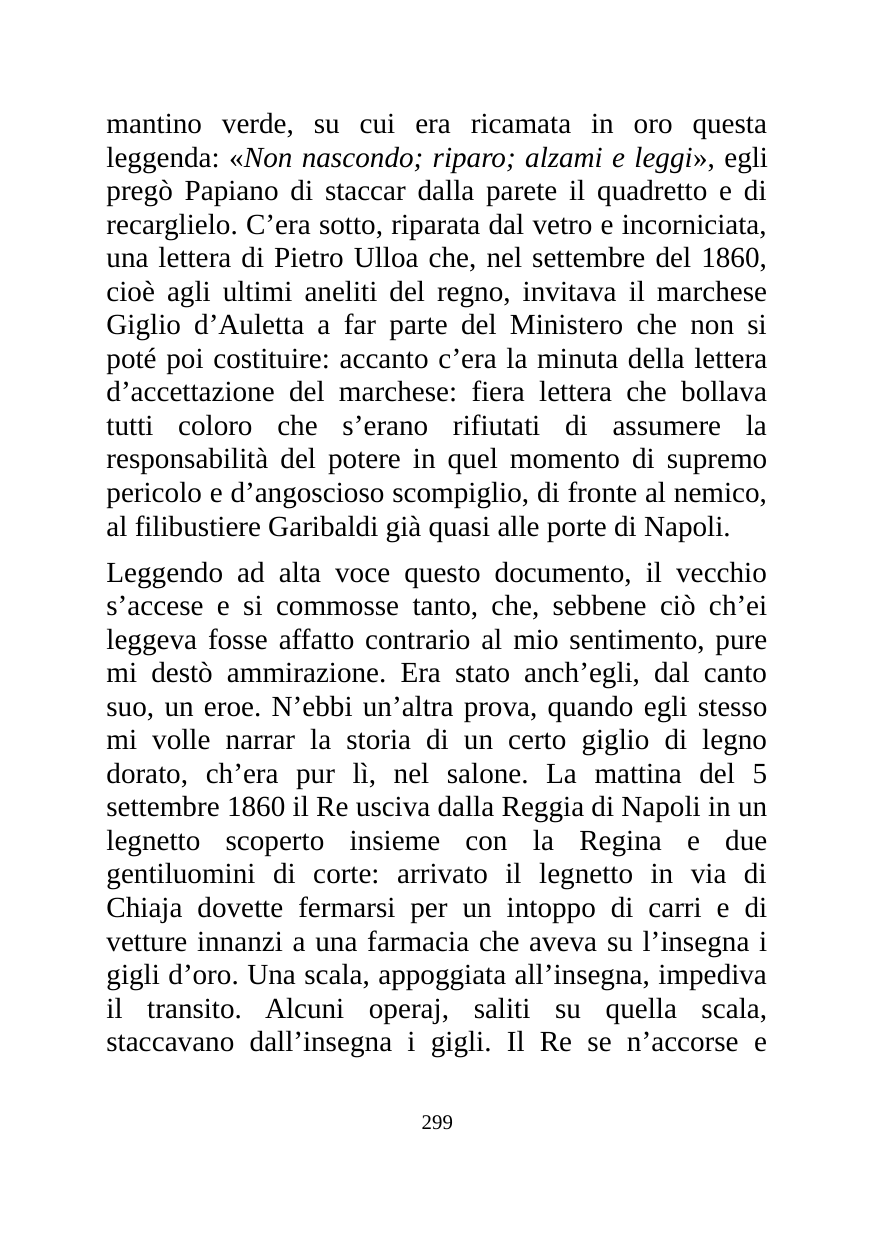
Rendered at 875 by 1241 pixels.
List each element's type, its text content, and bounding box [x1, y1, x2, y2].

text Leggendo ad alta voce questo documento, il vecchio s’accese e si commosse tanto, che, sebbene ciò ch’ei leggeva fosse affatto contrario al mio sentimento, pure mi destò ammirazione. Era stato anch’egli, dal canto suo, un eroe. N’ebbi un’altra prova, quando egli stesso mi volle narrar la storia di un certo giglio di legno dorato, ch’era pur lì, nel salone. La mattina del 5 settembre 1860 il Re usciva dalla Reggia di Napoli in un legnetto scoperto insieme con la Regina e due gentiluomini di corte: arrivato il legnetto in via di Chiaja dovette fermarsi per un intoppo di carri e di vetture innanzi a una farmacia che aveva su l’insegna i gigli d’oro. Una scala, appoggiata all’insegna, impediva il transito. Alcuni operaj, saliti su quella scala, staccavano dall’insegna i gigli. Il Re se n’accorse e [106, 555, 768, 1058]
text mantino verde, su cui era ricamata in oro questa leggenda: «Non nascondo; riparo; alzami e leggi», egli pregò Papiano di staccar dalla parete il quadretto e di recarglielo. C’era sotto, riparata dal vetro e incorniciata, una lettera di Pietro Ulloa che, nel settembre del 1860, cioè agli ultimi aneliti del regno, invitava il marchese Giglio d’Auletta a far parte del Ministero che non si poté poi costituire: accanto c’era la minuta della lettera d’accettazione del marchese: fiera lettera che bollava tutti coloro che s’erano rifiutati di assumere la responsabilità del potere in quel momento di supremo pericolo e d’angoscioso scompiglio, di fronte al nemico, al filibustiere Garibaldi già quasi alle porte di Napoli. [106, 106, 768, 542]
